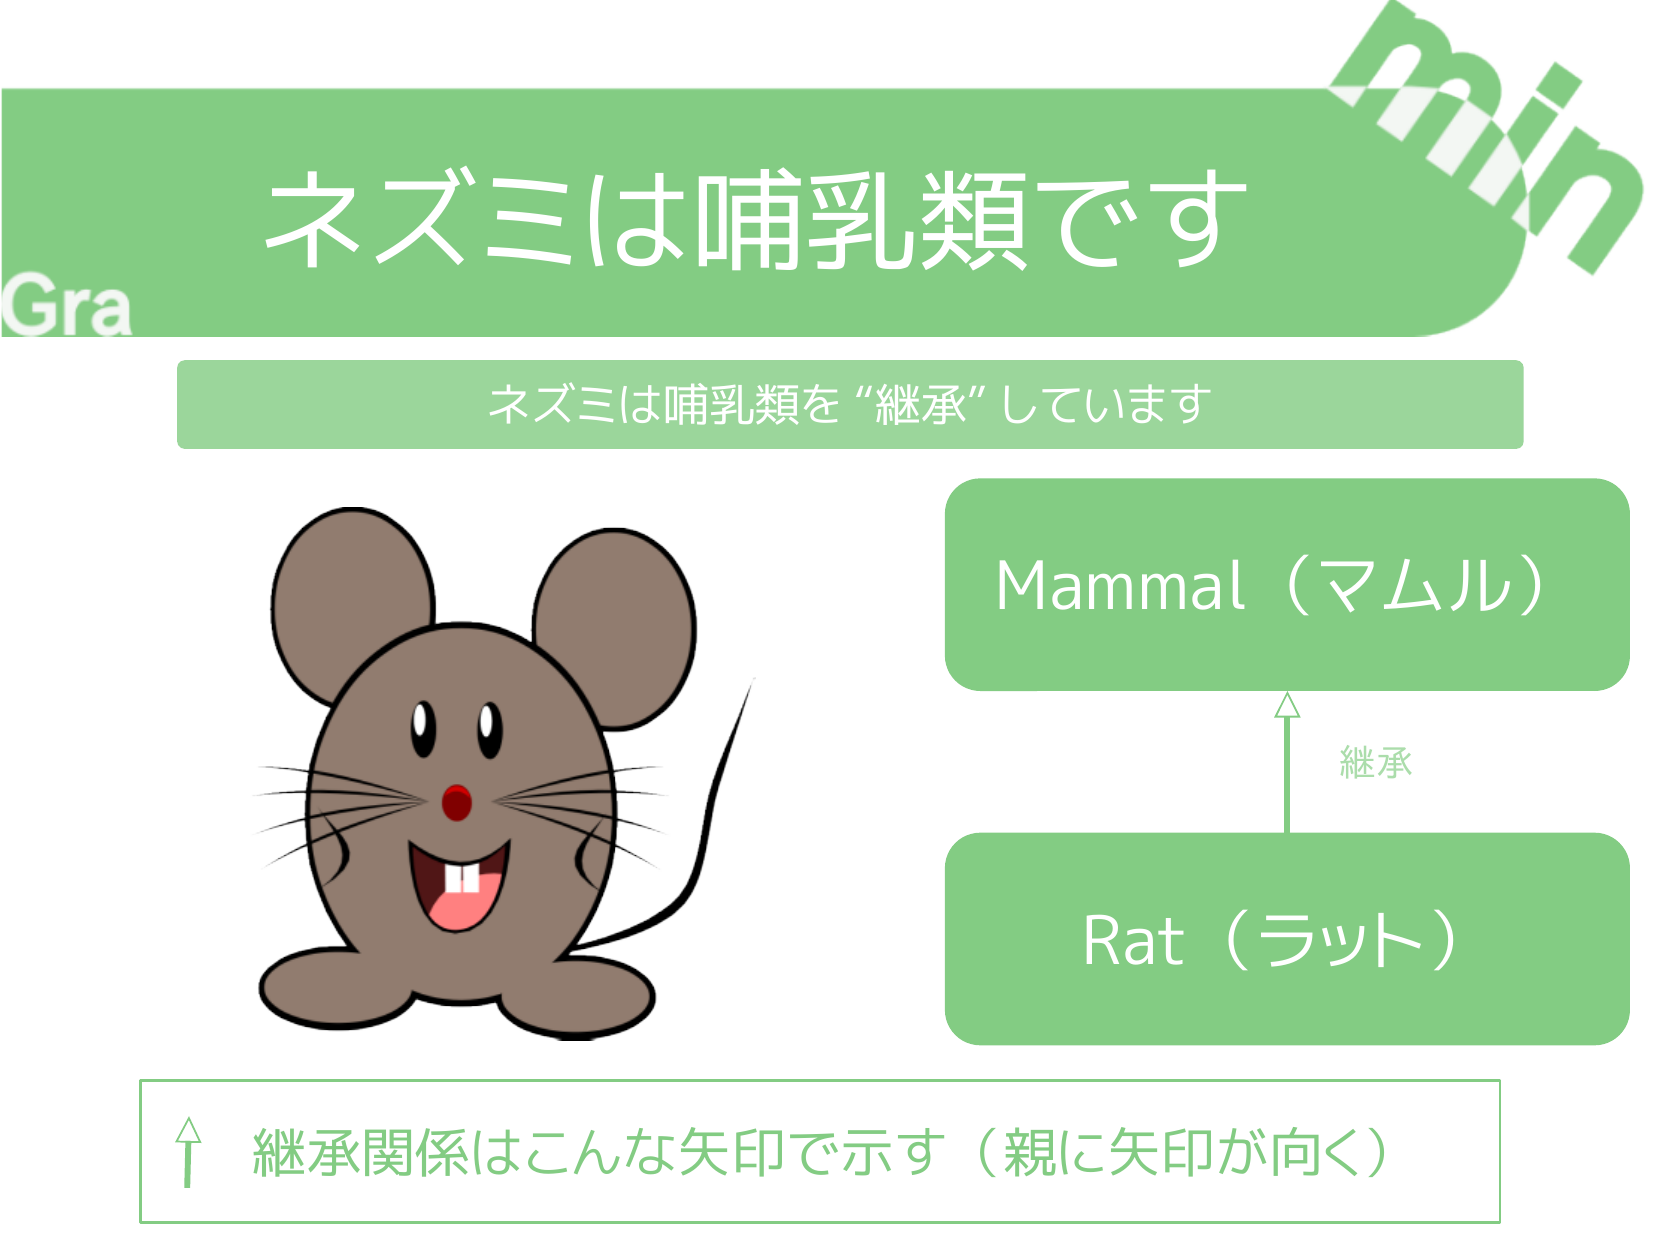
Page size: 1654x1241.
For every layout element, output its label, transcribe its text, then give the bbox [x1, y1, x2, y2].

picture [1, 0, 1654, 337]
text_box Mammal（マムル） [944, 478, 1630, 692]
picture [248, 507, 756, 1041]
text_box Rat（ラット） [944, 832, 1630, 1046]
text_box 継承 [1322, 738, 1430, 786]
text_box 継承関係はこんな矢印で示す（親に矢印が向く） [140, 1080, 1501, 1223]
text_box ネズミは哺乳類を “継承” しています [177, 360, 1524, 449]
title ネズミは哺乳類です [11, 140, 1501, 298]
